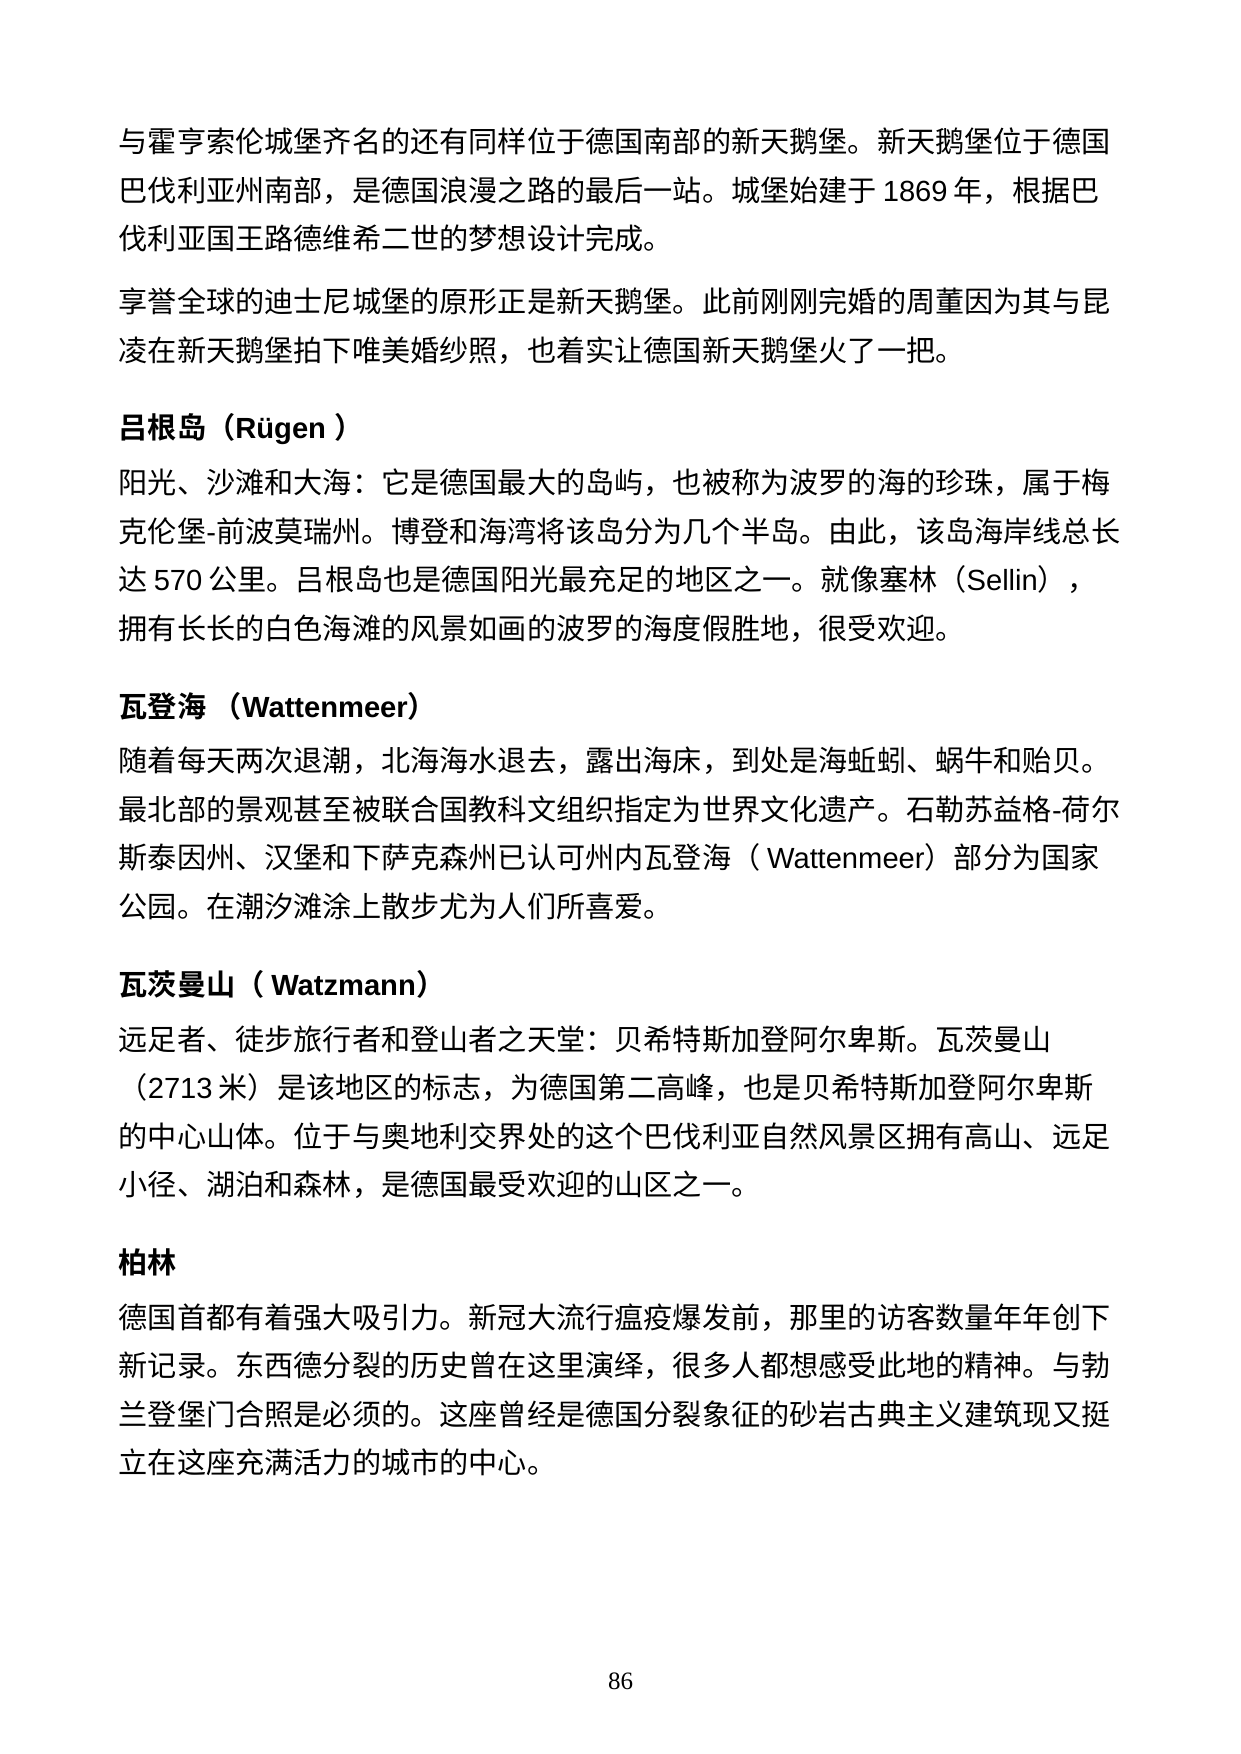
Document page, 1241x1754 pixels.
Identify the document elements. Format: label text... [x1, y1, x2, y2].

text 德国首都有着强大吸引力。新冠大流行瘟疫爆发前，那里的访客数量年年创下新记录。东西德分裂的历史曾在这里演绎，很多人都想感受此地的精神。与勃兰登堡门合照是必须的。这座曾经是德国分裂象征的砂岩古典主义建筑现又挺立在这座充满活力的城市的中心。 [118, 1294, 1122, 1482]
text 远足者、徒步旅行者和登山者之天堂：贝希特斯加登阿尔卑斯。瓦茨曼山（2713米）是该地区的标志，为德国第二高峰，也是贝希特斯加登阿尔卑斯的中心山体。位于与奥地利交界处的这个巴伐利亚自然风景区拥有高山、远足小径、湖泊和森林，是德国最受欢迎的山区之一。 [118, 1016, 1122, 1204]
subtitle 瓦登海 （Wattenmeer） [118, 683, 1122, 725]
text 阳光、沙滩和大海：它是德国最大的岛屿，也被称为波罗的海的珍珠，属于梅克伦堡-前波莫瑞州。博登和海湾将该岛分为几个半岛。由此，该岛海岸线总长达570公里。吕根岛也是德国阳光最充足的地区之一。就像塞林（Sellin），拥有长长的白色海滩的风景如画的波罗的海度假胜地，很受欢迎。 [118, 460, 1122, 648]
subtitle 柏林 [118, 1239, 1122, 1282]
subtitle 瓦茨曼山（ Watzmann） [118, 961, 1122, 1003]
subtitle 吕根岛（Rügen ） [118, 405, 1122, 447]
text 随着每天两次退潮，北海海水退去，露出海床，到处是海蚯蚓、蜗牛和贻贝。最北部的景观甚至被联合国教科文组织指定为世界文化遗产。石勒苏益格-荷尔斯泰因州、汉堡和下萨克森州已认可州内瓦登海（ Wattenmeer）部分为国家公园。在潮汐滩涂上散步尤为人们所喜爱。 [118, 738, 1122, 926]
text 享誉全球的迪士尼城堡的原形正是新天鹅堡。此前刚刚完婚的周董因为其与昆凌在新天鹅堡拍下唯美婚纱照，也着实让德国新天鹅堡火了一把。 [118, 279, 1122, 369]
text 与霍亨索伦城堡齐名的还有同样位于德国南部的新天鹅堡。新天鹅堡位于德国巴伐利亚州南部，是德国浪漫之路的最后一站。城堡始建于1869年，根据巴伐利亚国王路德维希二世的梦想设计完成。 [118, 118, 1122, 258]
